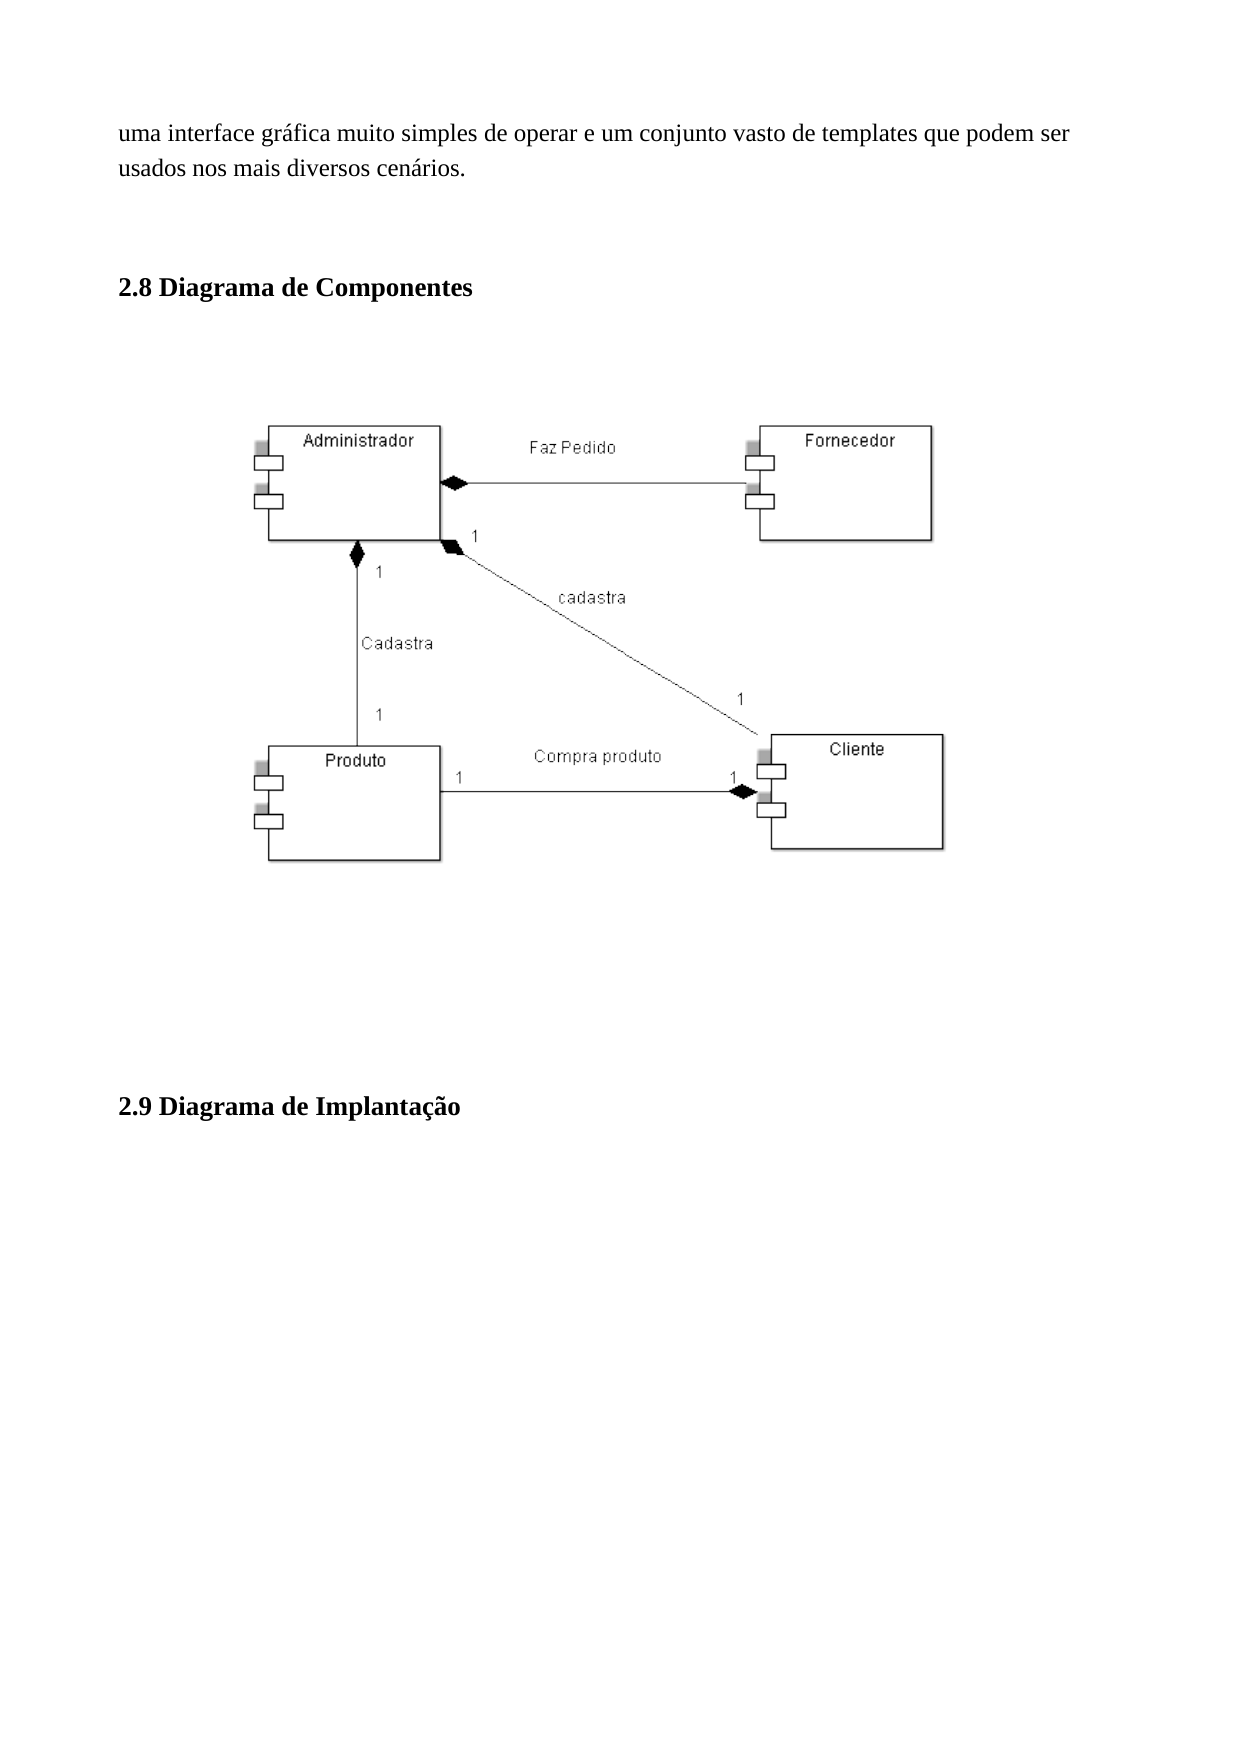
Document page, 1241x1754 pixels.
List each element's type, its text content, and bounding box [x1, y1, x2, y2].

subtitle 2.9 Diagrama de Implantação [118, 1090, 1122, 1121]
picture [151, 334, 1045, 974]
text uma interface gráfica muito simples de operar e um conjunto vasto de templates que podem ser usados nos mais diversos cenários. [118, 118, 1122, 181]
subtitle 2.8 Diagrama de Componentes [118, 272, 1122, 303]
